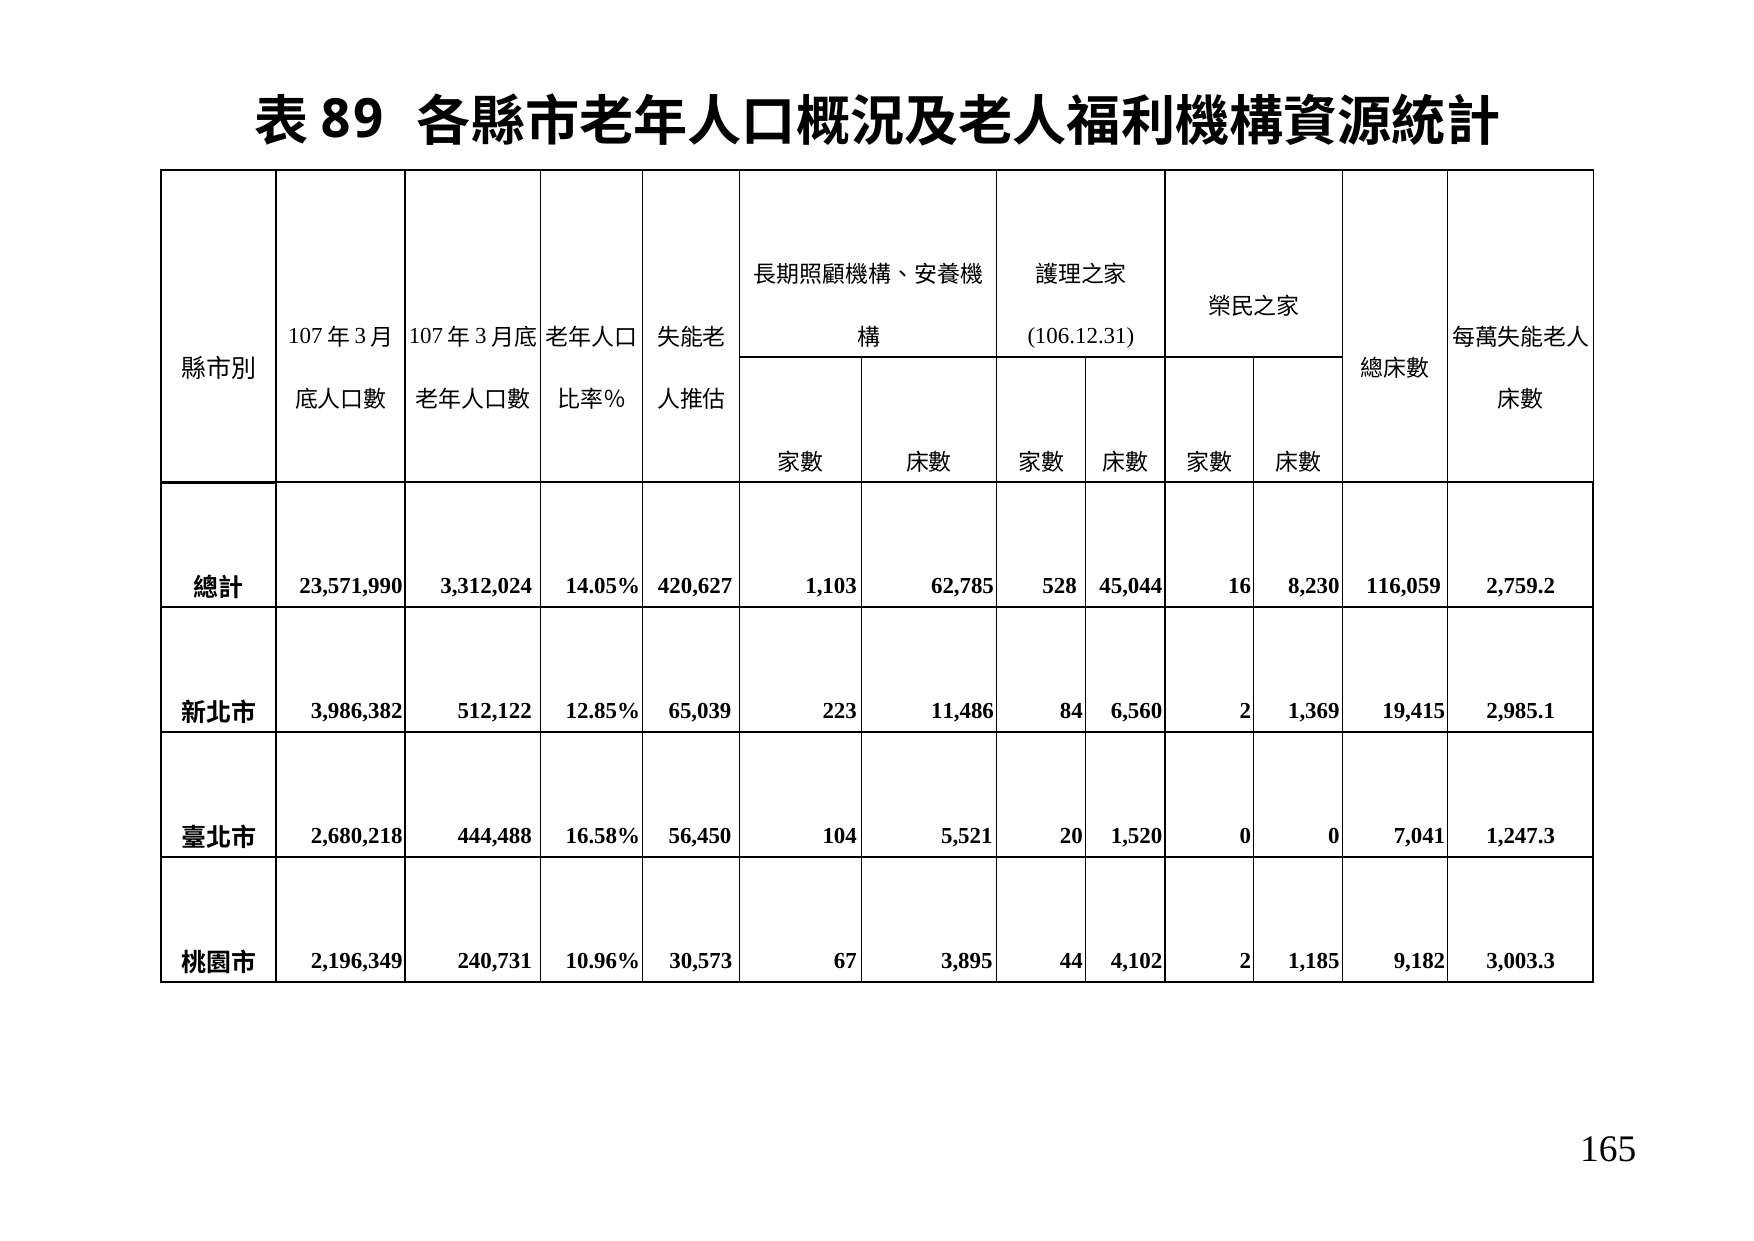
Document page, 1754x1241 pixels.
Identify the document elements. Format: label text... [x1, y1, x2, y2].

table_cell 臺北市 [162, 733, 275, 856]
table_header 護理之家 (106.12.31) [997, 171, 1164, 356]
table_cell 床數 [1086, 358, 1164, 481]
table_cell 16 [1166, 483, 1253, 606]
table_cell 家數 [1166, 358, 1253, 481]
table_cell 16.58% [541, 733, 642, 856]
table_cell 3,986,382 [277, 608, 404, 731]
table_cell 84 [997, 608, 1085, 731]
table_cell 1,520 [1086, 733, 1164, 856]
table_cell 0 [1166, 733, 1253, 856]
table_cell 44 [997, 858, 1085, 981]
table_cell 5,521 [862, 733, 996, 856]
table_cell 3,003.3 [1448, 858, 1592, 981]
table_cell 床數 [862, 358, 996, 481]
table_cell 528 [997, 483, 1085, 606]
table_cell 0 [1254, 733, 1342, 856]
table_cell 30,573 [643, 858, 739, 981]
table_cell 家數 [997, 358, 1085, 481]
table_cell 6,560 [1086, 608, 1164, 731]
table_cell 420,627 [643, 483, 739, 606]
table_cell 7,041 [1343, 733, 1447, 856]
table_cell 8,230 [1254, 483, 1342, 606]
table_cell 62,785 [862, 483, 996, 606]
table_cell 總計 [162, 484, 275, 606]
table_cell 104 [740, 733, 861, 856]
table_cell 新北市 [162, 608, 275, 731]
table_header 每萬失能老人床數 [1448, 171, 1593, 481]
table_header 107年3月底人口數 [277, 171, 404, 481]
table_cell 4,102 [1086, 858, 1164, 981]
table_header 失能老人推估 [643, 171, 739, 481]
table_cell 14.05% [541, 483, 642, 606]
table_cell 240,731 [406, 858, 540, 981]
table_cell 3,312,024 [406, 483, 540, 606]
table_header 長期照顧機構、安養機構 [740, 171, 996, 356]
table_cell 2 [1166, 858, 1253, 981]
table_cell 2 [1166, 608, 1253, 731]
table_header 總床數 [1343, 171, 1447, 481]
table_cell 20 [997, 733, 1085, 856]
table_cell 116,059 [1343, 483, 1447, 606]
table_header 榮民之家 [1166, 171, 1342, 356]
table_cell 23,571,990 [277, 483, 404, 606]
table_header 縣市別 [162, 171, 275, 481]
table_cell 512,122 [406, 608, 540, 731]
table_header 107年3月底老年人口數 [406, 171, 540, 481]
table_cell 桃園市 [162, 858, 275, 981]
table_header 老年人口比率％ [541, 171, 642, 481]
table_cell 2,196,349 [277, 858, 404, 981]
table_cell 2,759.2 [1448, 483, 1592, 606]
table_cell 1,369 [1254, 608, 1342, 731]
table_cell 56,450 [643, 733, 739, 856]
subtitle 表89 各縣市老年人口概況及老人福利機構資源統計 [118, 44, 1636, 169]
table_cell 19,415 [1343, 608, 1447, 731]
table_cell 3,895 [862, 858, 996, 981]
table_cell 12.85% [541, 608, 642, 731]
table_cell 11,486 [862, 608, 996, 731]
table_cell 2,985.1 [1448, 608, 1592, 731]
table_cell 1,185 [1254, 858, 1342, 981]
table_cell 444,488 [406, 733, 540, 856]
table_cell 家數 [740, 358, 861, 481]
table_cell 45,044 [1086, 483, 1164, 606]
table_cell 10.96% [541, 858, 642, 981]
table_cell 2,680,218 [277, 733, 404, 856]
table_cell 223 [740, 608, 861, 731]
table_cell 1,247.3 [1448, 733, 1592, 856]
table_cell 床數 [1254, 358, 1342, 481]
table_cell 1,103 [740, 483, 861, 606]
table_cell 67 [740, 858, 861, 981]
table_cell 65,039 [643, 608, 739, 731]
table_cell 9,182 [1343, 858, 1447, 981]
